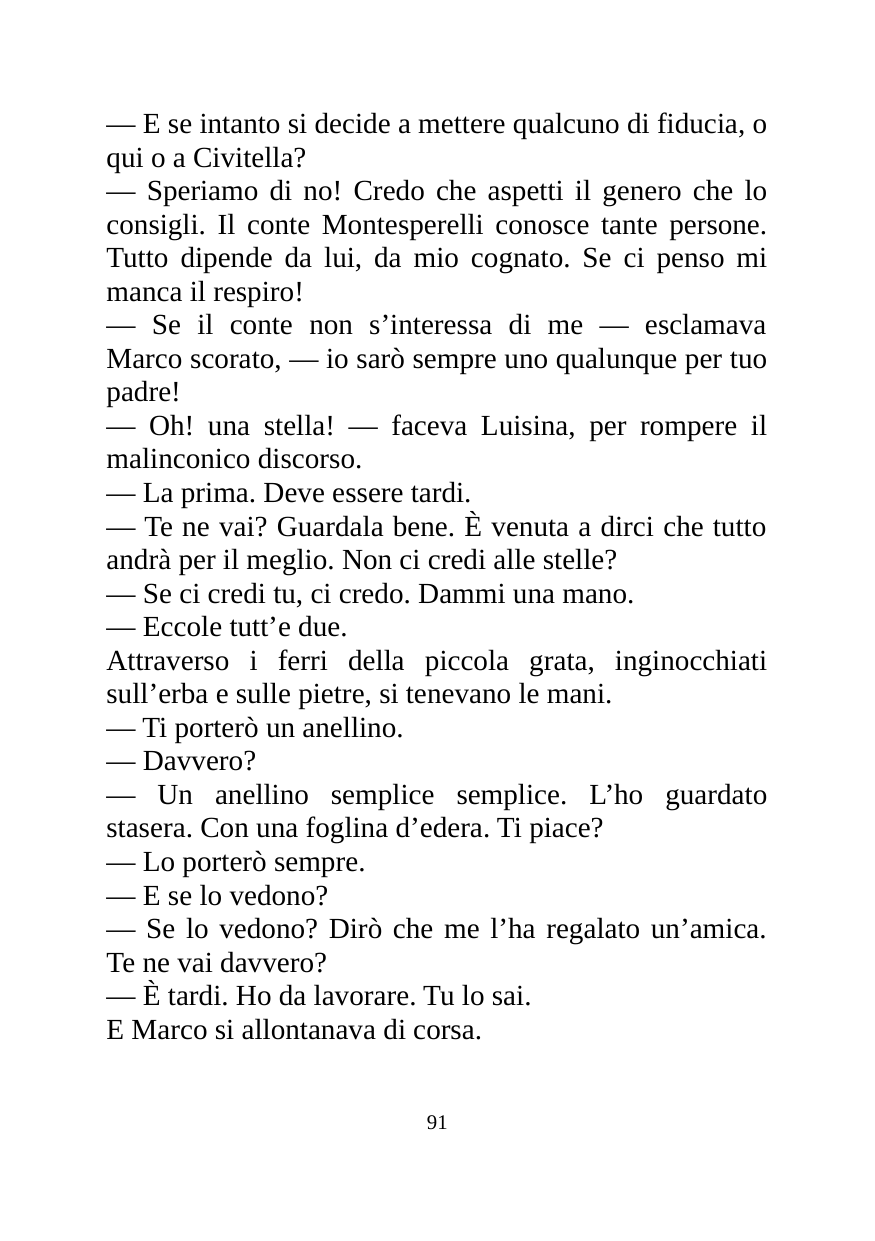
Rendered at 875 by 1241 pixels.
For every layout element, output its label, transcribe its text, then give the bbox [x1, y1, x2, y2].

text — Speriamo di no! Credo che aspetti il genero che lo consigli. Il conte Montesperelli conosce tante persone. Tutto dipende da lui, da mio cognato. Se ci penso mi manca il respiro! [106, 173, 768, 307]
text — Eccole tutt’e due. [106, 609, 768, 643]
text — E se lo vedono? [106, 878, 768, 911]
text — Se il conte non s’interessa di me — esclamava Marco scorato, — io sarò sempre uno qualunque per tuo padre! [106, 307, 768, 408]
text — Se lo vedono? Dirò che me l’ha regalato un’amica. Te ne vai davvero? [106, 911, 768, 978]
text — E se intanto si decide a mettere qualcuno di fiducia, o qui o a Civitella? [106, 106, 768, 173]
text — Lo porterò sempre. [106, 844, 768, 878]
text — È tardi. Ho da lavorare. Tu lo sai. [106, 978, 768, 1012]
text E Marco si allontanava di corsa. [106, 1012, 768, 1045]
text — La prima. Deve essere tardi. [106, 475, 768, 509]
text — Davvero? [106, 743, 768, 777]
text — Se ci credi tu, ci credo. Dammi una mano. [106, 576, 768, 609]
text — Ti porterò un anellino. [106, 710, 768, 743]
text Attraverso i ferri della piccola grata, inginocchiati sull’erba e sulle pietre, si tenevano le mani. [106, 643, 768, 710]
text — Un anellino semplice semplice. L’ho guardato stasera. Con una foglina d’edera. Ti piace? [106, 777, 768, 844]
text — Oh! una stella! — faceva Luisina, per rompere il malinconico discorso. [106, 408, 768, 475]
text — Te ne vai? Guardala bene. È venuta a dirci che tutto andrà per il meglio. Non ci credi alle stelle? [106, 509, 768, 576]
